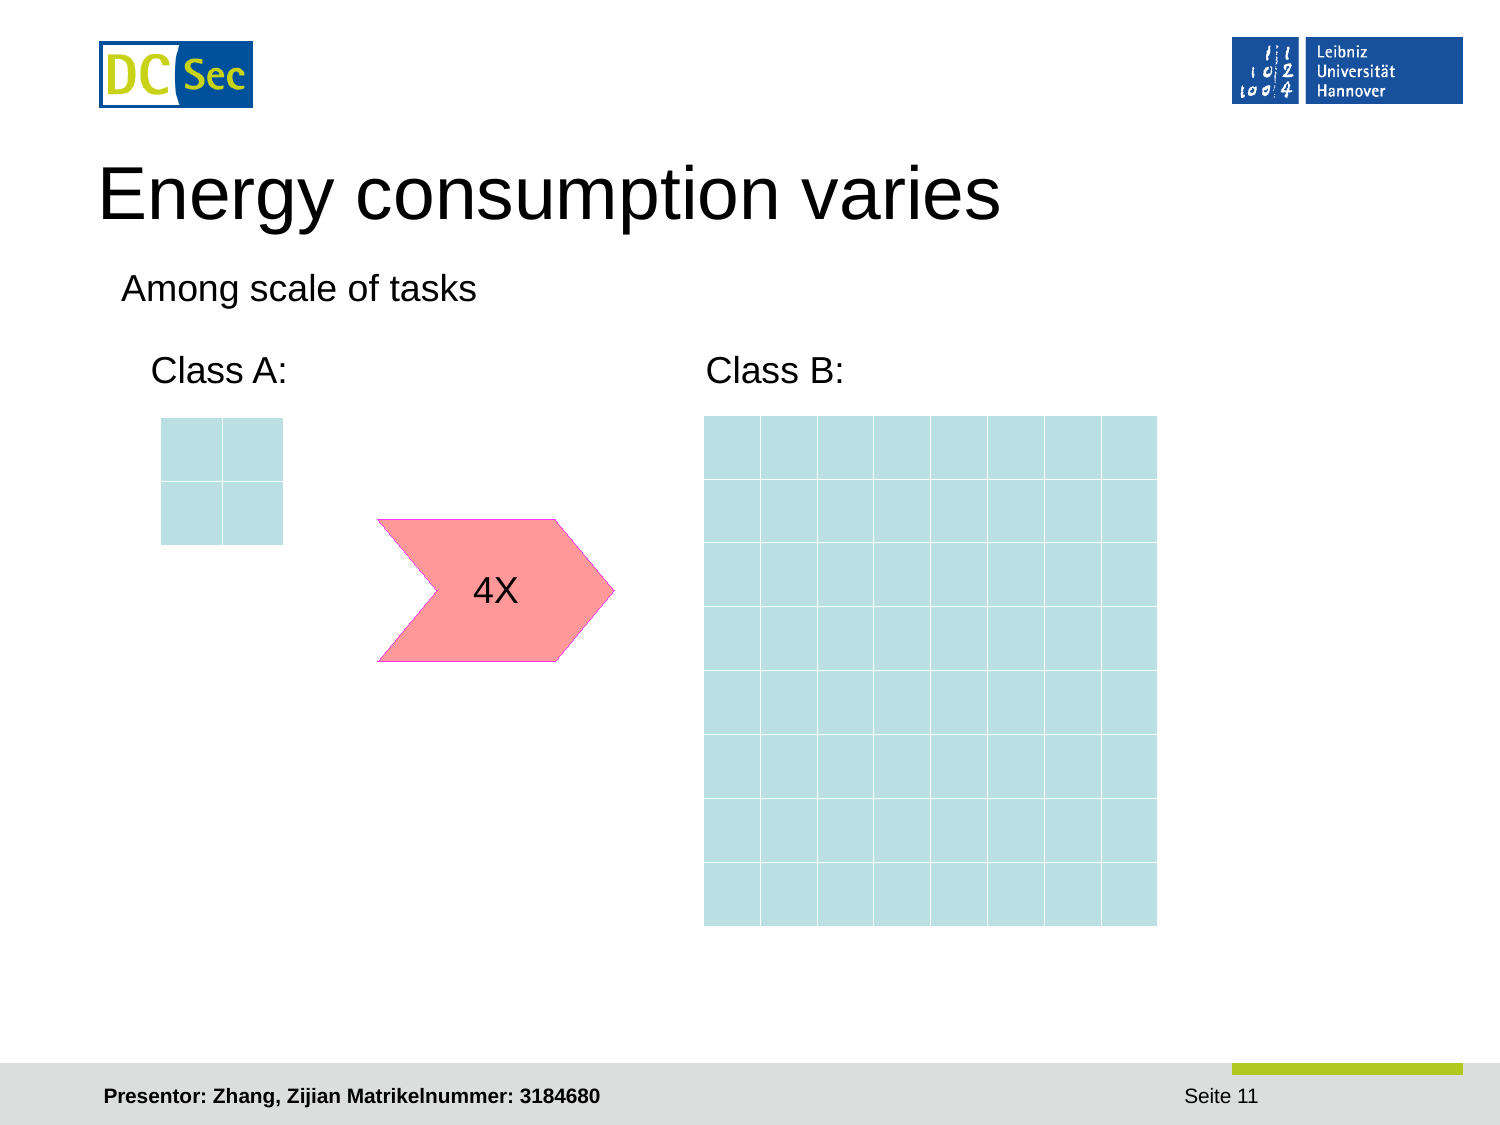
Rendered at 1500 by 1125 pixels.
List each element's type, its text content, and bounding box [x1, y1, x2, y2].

table_cell [818, 863, 873, 926]
table_cell [761, 480, 817, 542]
table_cell [931, 799, 987, 862]
table_cell [874, 799, 930, 862]
table_cell [931, 735, 987, 798]
table_cell [874, 671, 930, 734]
table_cell [931, 543, 987, 606]
table_cell [704, 735, 760, 798]
table_cell [704, 607, 760, 670]
text_box 4X [377, 519, 615, 662]
table_cell [1045, 480, 1101, 542]
table_cell [1102, 735, 1157, 798]
table_header [874, 416, 930, 479]
table_cell [874, 480, 930, 542]
table_cell [761, 543, 817, 606]
table_cell [1045, 863, 1101, 926]
table_cell [818, 543, 873, 606]
table_cell [931, 480, 987, 542]
table_header [931, 416, 987, 479]
table_cell [761, 671, 817, 734]
table_cell [988, 543, 1044, 606]
table_cell [1045, 671, 1101, 734]
table_cell [931, 671, 987, 734]
table_cell [1045, 543, 1101, 606]
table_cell [1045, 799, 1101, 862]
table_cell [761, 607, 817, 670]
table_cell [818, 799, 873, 862]
text_box Class A: [135, 342, 303, 400]
title Energy consumption varies [82, 137, 1463, 274]
table_cell [1102, 863, 1157, 926]
table_cell [988, 863, 1044, 926]
table_cell [1045, 607, 1101, 670]
table_cell [761, 863, 817, 926]
table_cell [761, 799, 817, 862]
table_cell [161, 482, 222, 545]
table_cell [874, 607, 930, 670]
picture [99, 41, 253, 108]
table_cell [874, 735, 930, 798]
table_cell [931, 607, 987, 670]
table_cell [1102, 671, 1157, 734]
table_cell [704, 671, 760, 734]
table_cell [818, 735, 873, 798]
table_cell [874, 863, 930, 926]
table_cell [1045, 735, 1101, 798]
table_header [818, 416, 873, 479]
table_cell [1102, 480, 1157, 542]
table_cell [988, 607, 1044, 670]
table_cell [874, 543, 930, 606]
table_cell [988, 735, 1044, 798]
table_header [761, 416, 817, 479]
table_cell [1102, 607, 1157, 670]
table_cell [223, 482, 283, 545]
table_cell [704, 543, 760, 606]
table_header [1045, 416, 1101, 479]
table_cell [988, 671, 1044, 734]
picture [1232, 37, 1463, 104]
table_cell [704, 799, 760, 862]
table_cell [704, 863, 760, 926]
table_cell [761, 735, 817, 798]
table_cell [988, 480, 1044, 542]
table_header [161, 418, 222, 481]
table_header [988, 416, 1044, 479]
table_cell [818, 480, 873, 542]
table_header [1102, 416, 1157, 479]
table_cell [988, 799, 1044, 862]
table_cell [1102, 799, 1157, 862]
table_cell [818, 671, 873, 734]
table_header [704, 416, 760, 479]
table_cell [704, 480, 760, 542]
table_header [223, 418, 283, 481]
text_box Among scale of tasks [106, 259, 591, 319]
table_cell [931, 863, 987, 926]
text_box Presentor: Zhang, Zijian Matrikelnummer: 3184680 [88, 1074, 1181, 1125]
table_cell [1102, 543, 1157, 606]
table_cell [818, 607, 873, 670]
text_box Class B: [690, 342, 861, 400]
